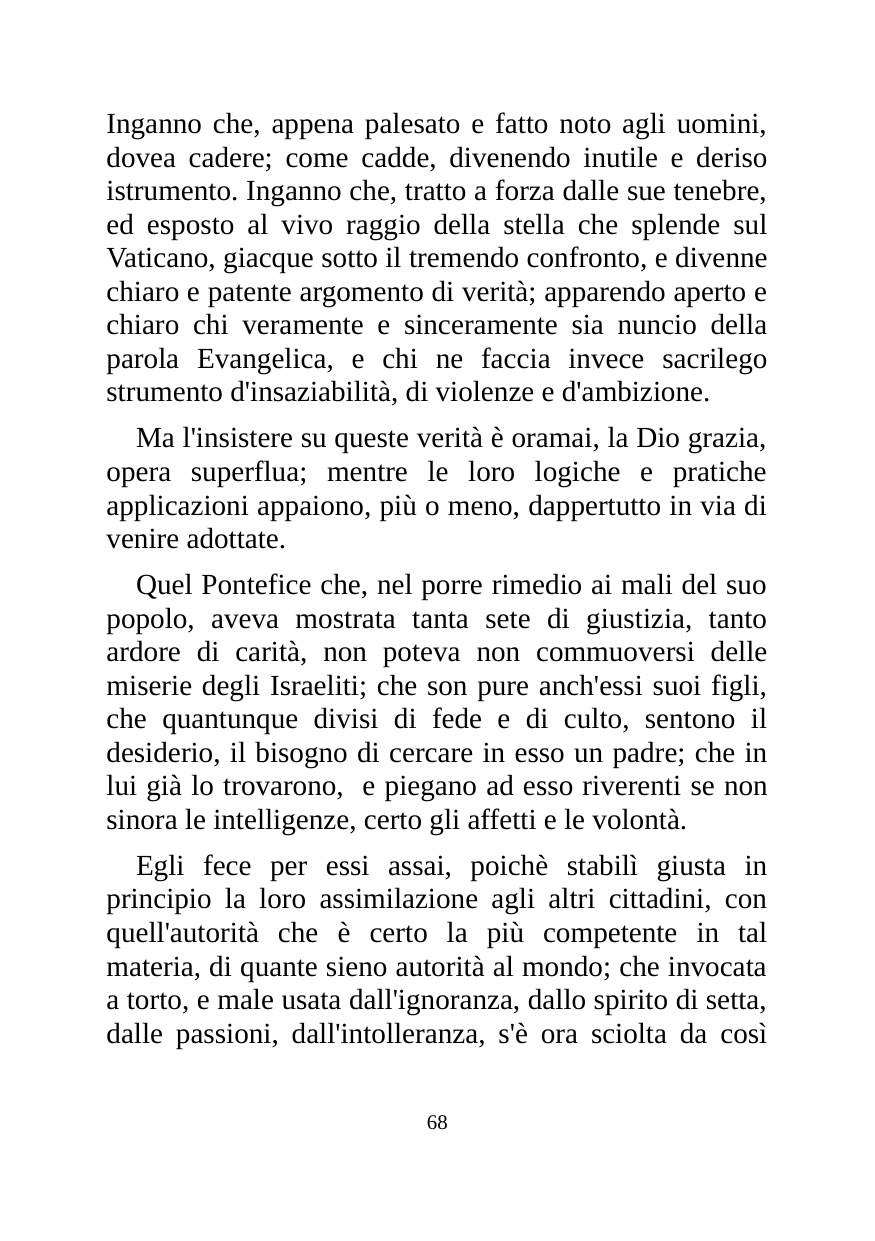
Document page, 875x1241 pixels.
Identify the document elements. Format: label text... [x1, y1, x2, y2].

text Ma l'insistere su queste verità è oramai, la Dio grazia, opera superflua; mentre le loro logiche e pratiche applicazioni appaiono, più o meno, dappertutto in via di venire adottate. [106, 421, 768, 555]
text Inganno che, appena palesato e fatto noto agli uomini, dovea cadere; come cadde, divenendo inutile e deriso istrumento. Inganno che, tratto a forza dalle sue tenebre, ed esposto al vivo raggio della stella che splende sul Vaticano, giacque sotto il tremendo confronto, e divenne chiaro e patente argomento di verità; apparendo aperto e chiaro chi veramente e sinceramente sia nuncio della parola Evangelica, e chi ne faccia invece sacrilego strumento d'insaziabilità, di violenze e d'ambizione. [106, 106, 768, 408]
text Quel Pontefice che, nel porre rimedio ai mali del suo popolo, aveva mostrata tanta sete di giustizia, tanto ardore di carità, non poteva non commuoversi delle miserie degli Israeliti; che son pure anch'essi suoi figli, che quantunque divisi di fede e di culto, sentono il desiderio, il bisogno di cercare in esso un padre; che in lui già lo trovarono, ​ e piegano ad esso riverenti se non sinora le intelligenze, certo gli affetti e le volontà. [106, 567, 768, 836]
text Egli fece per essi assai, poichè stabilì giusta in principio la loro assimilazione agli altri cittadini, con quell'autorità che è certo la più competente in tal materia, di quante sieno autorità al mondo; che invocata a torto, e male usata dall'ignoranza, dallo spirito di setta, dalle passioni, dall'intolleranza, s'è ora sciolta da così [106, 848, 768, 1049]
